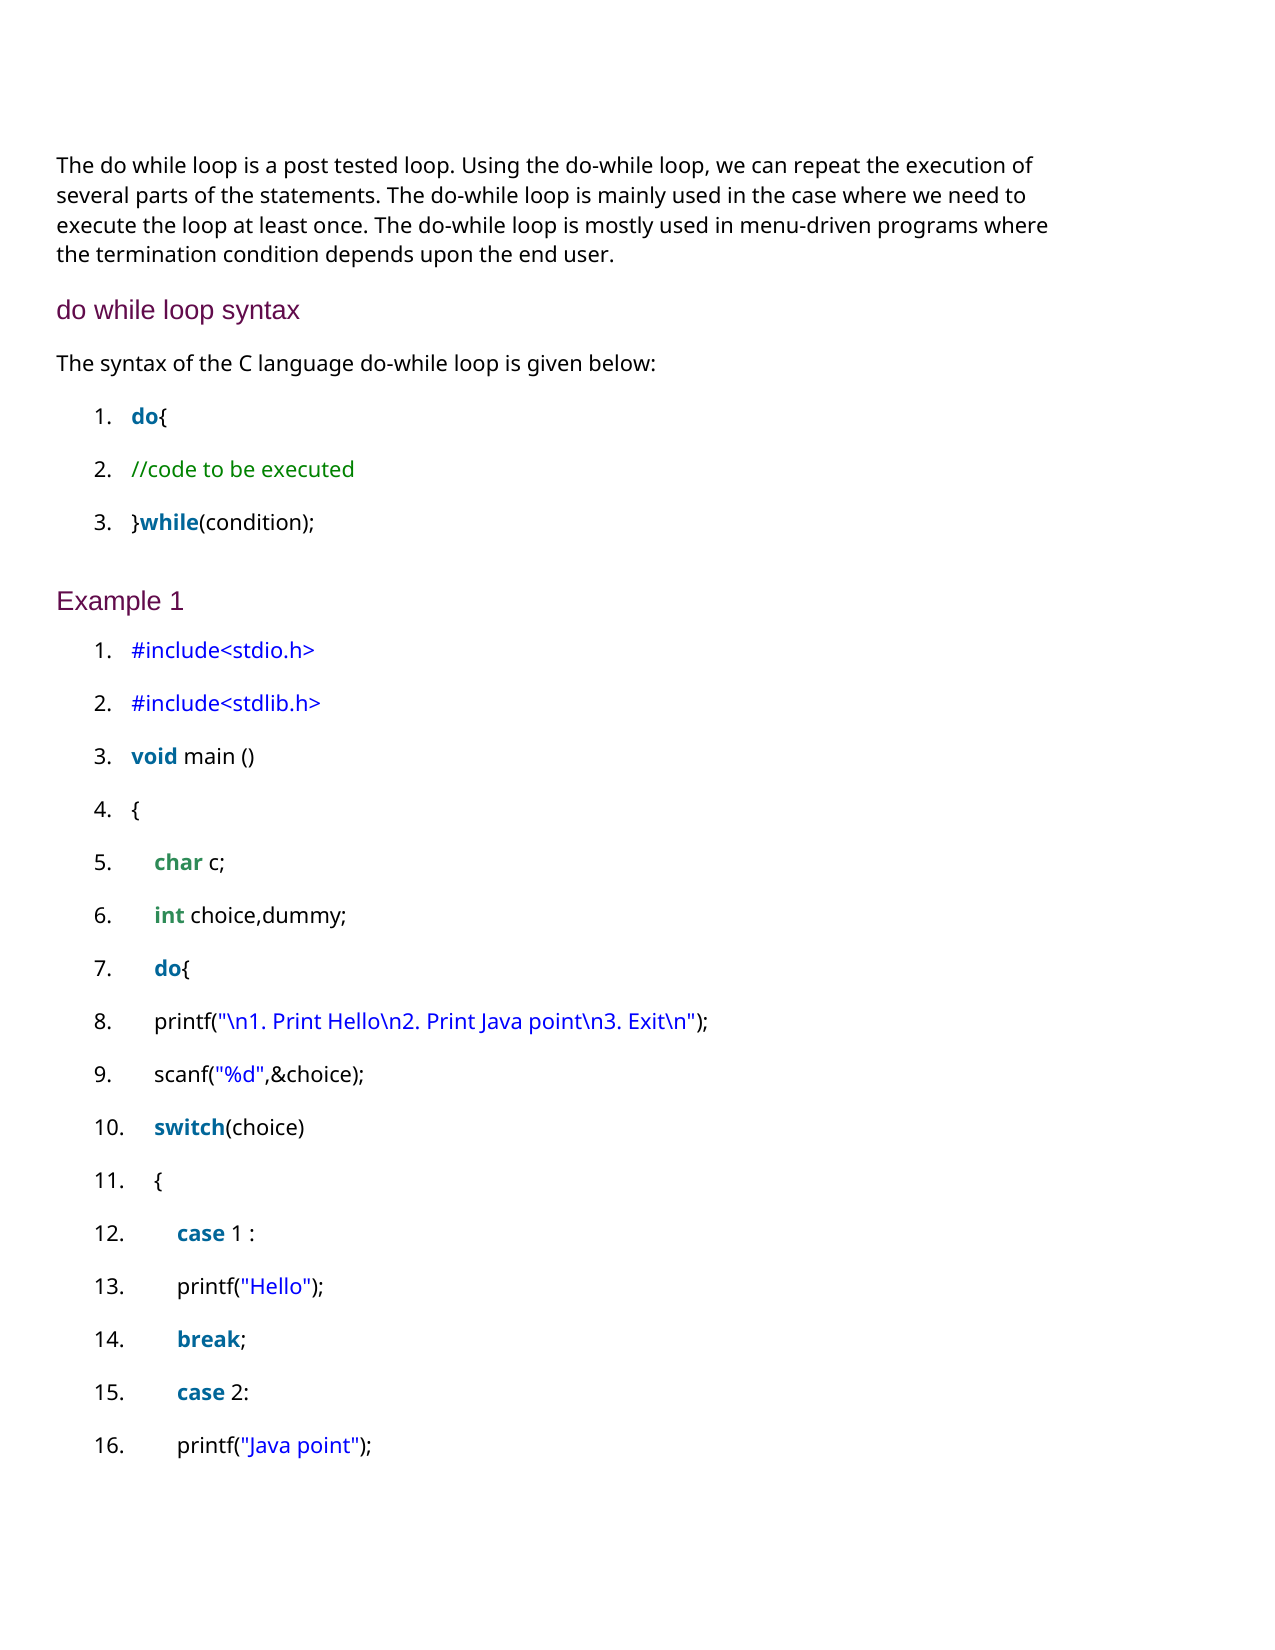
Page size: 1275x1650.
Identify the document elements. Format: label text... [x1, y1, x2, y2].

list { [94, 1165, 1092, 1195]
list printf("\n1. Print Hello\n2. Print Java point\n3. Exit\n"); [94, 1006, 1092, 1036]
list int choice,dummy; [94, 900, 1092, 930]
list printf("Hello"); [94, 1271, 1092, 1301]
list case 1 : [94, 1218, 1092, 1248]
list break; [94, 1324, 1092, 1354]
list #include<stdio.h> [94, 635, 1092, 665]
subtitle do while loop syntax [56, 294, 1087, 325]
list char c; [94, 847, 1092, 877]
subtitle Example 1 [56, 585, 1087, 616]
list }while(condition); [94, 507, 1092, 537]
list scanf("%d",&choice); [94, 1059, 1092, 1089]
list do{ [94, 953, 1092, 983]
list void main () [94, 741, 1092, 771]
list { [94, 794, 1092, 824]
text The syntax of the C language do-while loop is given below: [56, 348, 1087, 378]
text The do while loop is a post tested loop. Using the do-while loop, we can repeat the execution of several parts of the statements. The do-while loop is mainly used in the case where we need to execute the loop at least once. The do-while loop is mostly used in menu-driven programs where the termination condition depends upon the end user. [56, 150, 1087, 269]
list do{ [94, 401, 1092, 431]
list case 2: [94, 1377, 1092, 1407]
list switch(choice) [94, 1112, 1092, 1142]
list printf("Java point"); [94, 1430, 1092, 1460]
list //code to be executed [94, 454, 1092, 484]
list #include<stdlib.h> [94, 688, 1092, 718]
